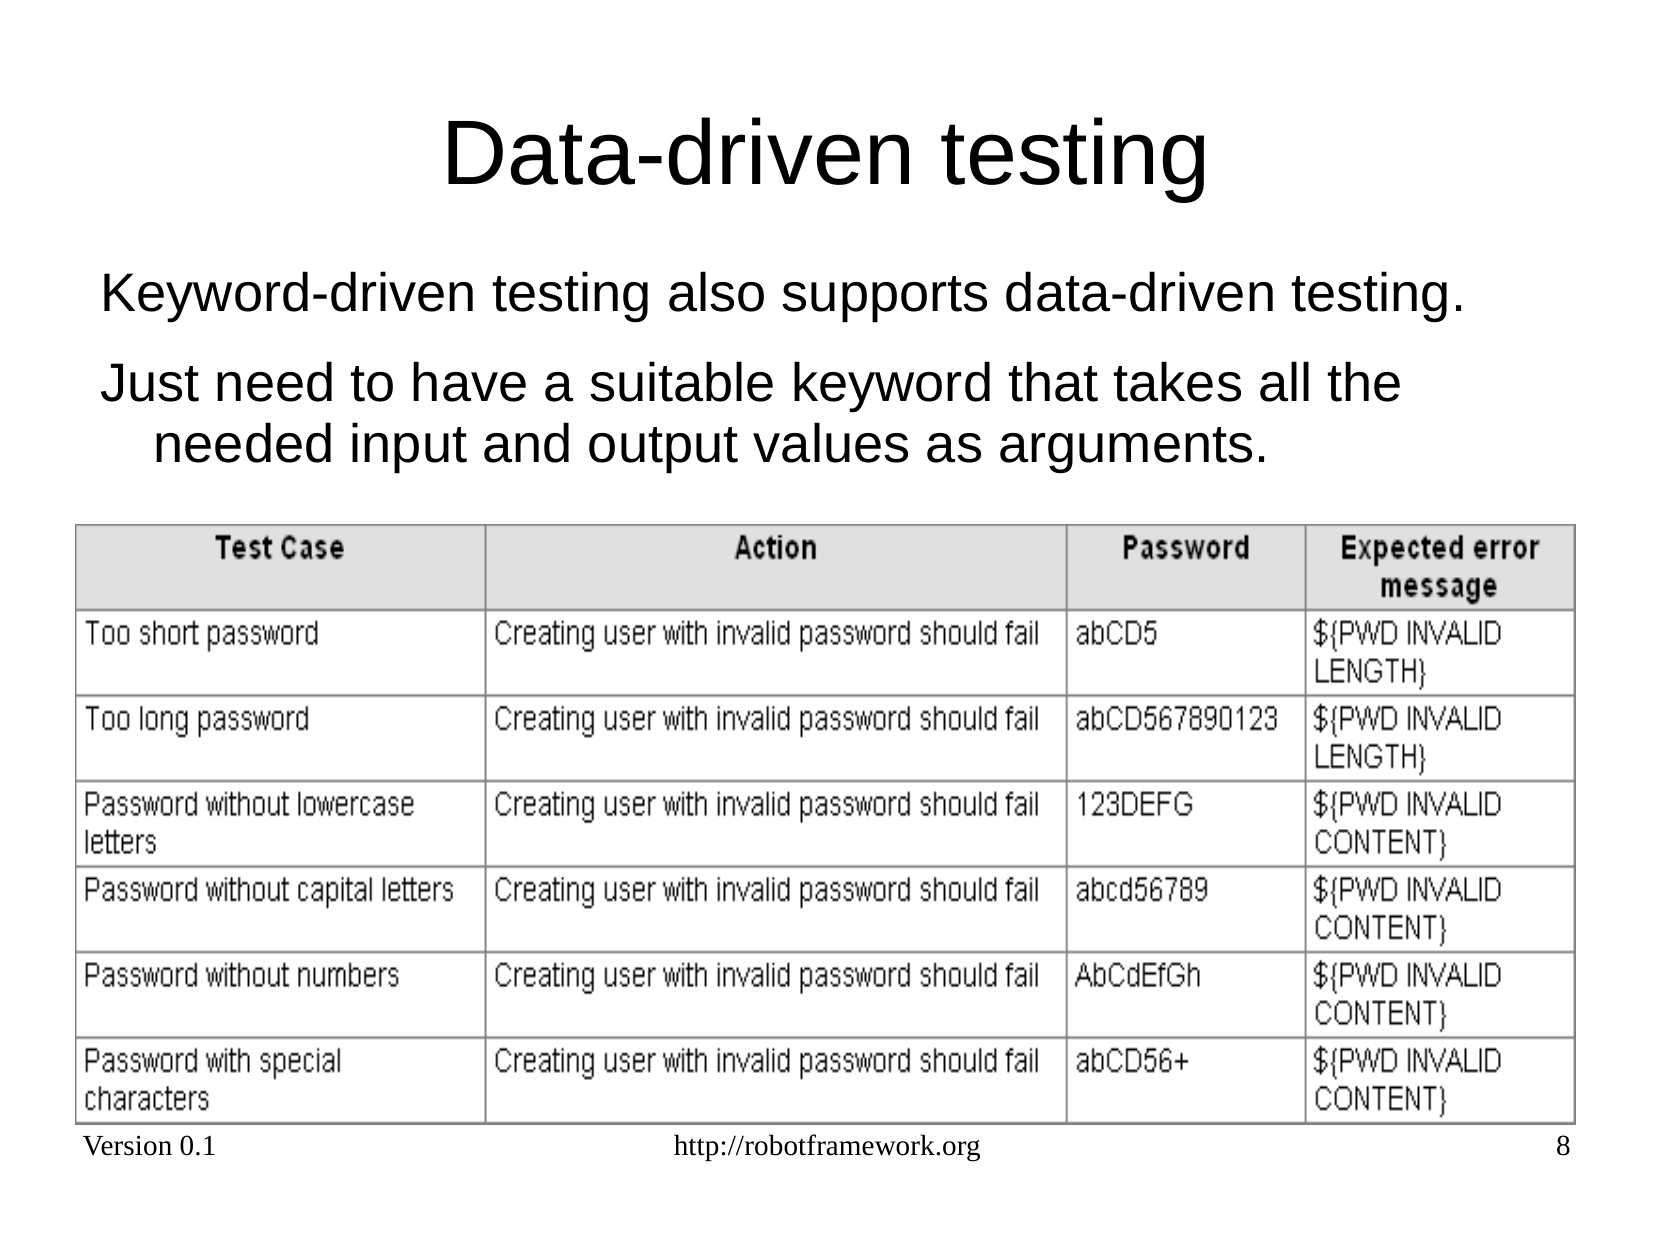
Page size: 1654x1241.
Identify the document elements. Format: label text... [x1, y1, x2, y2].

picture [75, 524, 1576, 1126]
title Data-driven testing [82, 49, 1571, 257]
list Keyword-driven testing also supports data-driven testing. Just need to have a suitable keyword that takes all the needed input and output values as arguments. [82, 262, 1538, 498]
